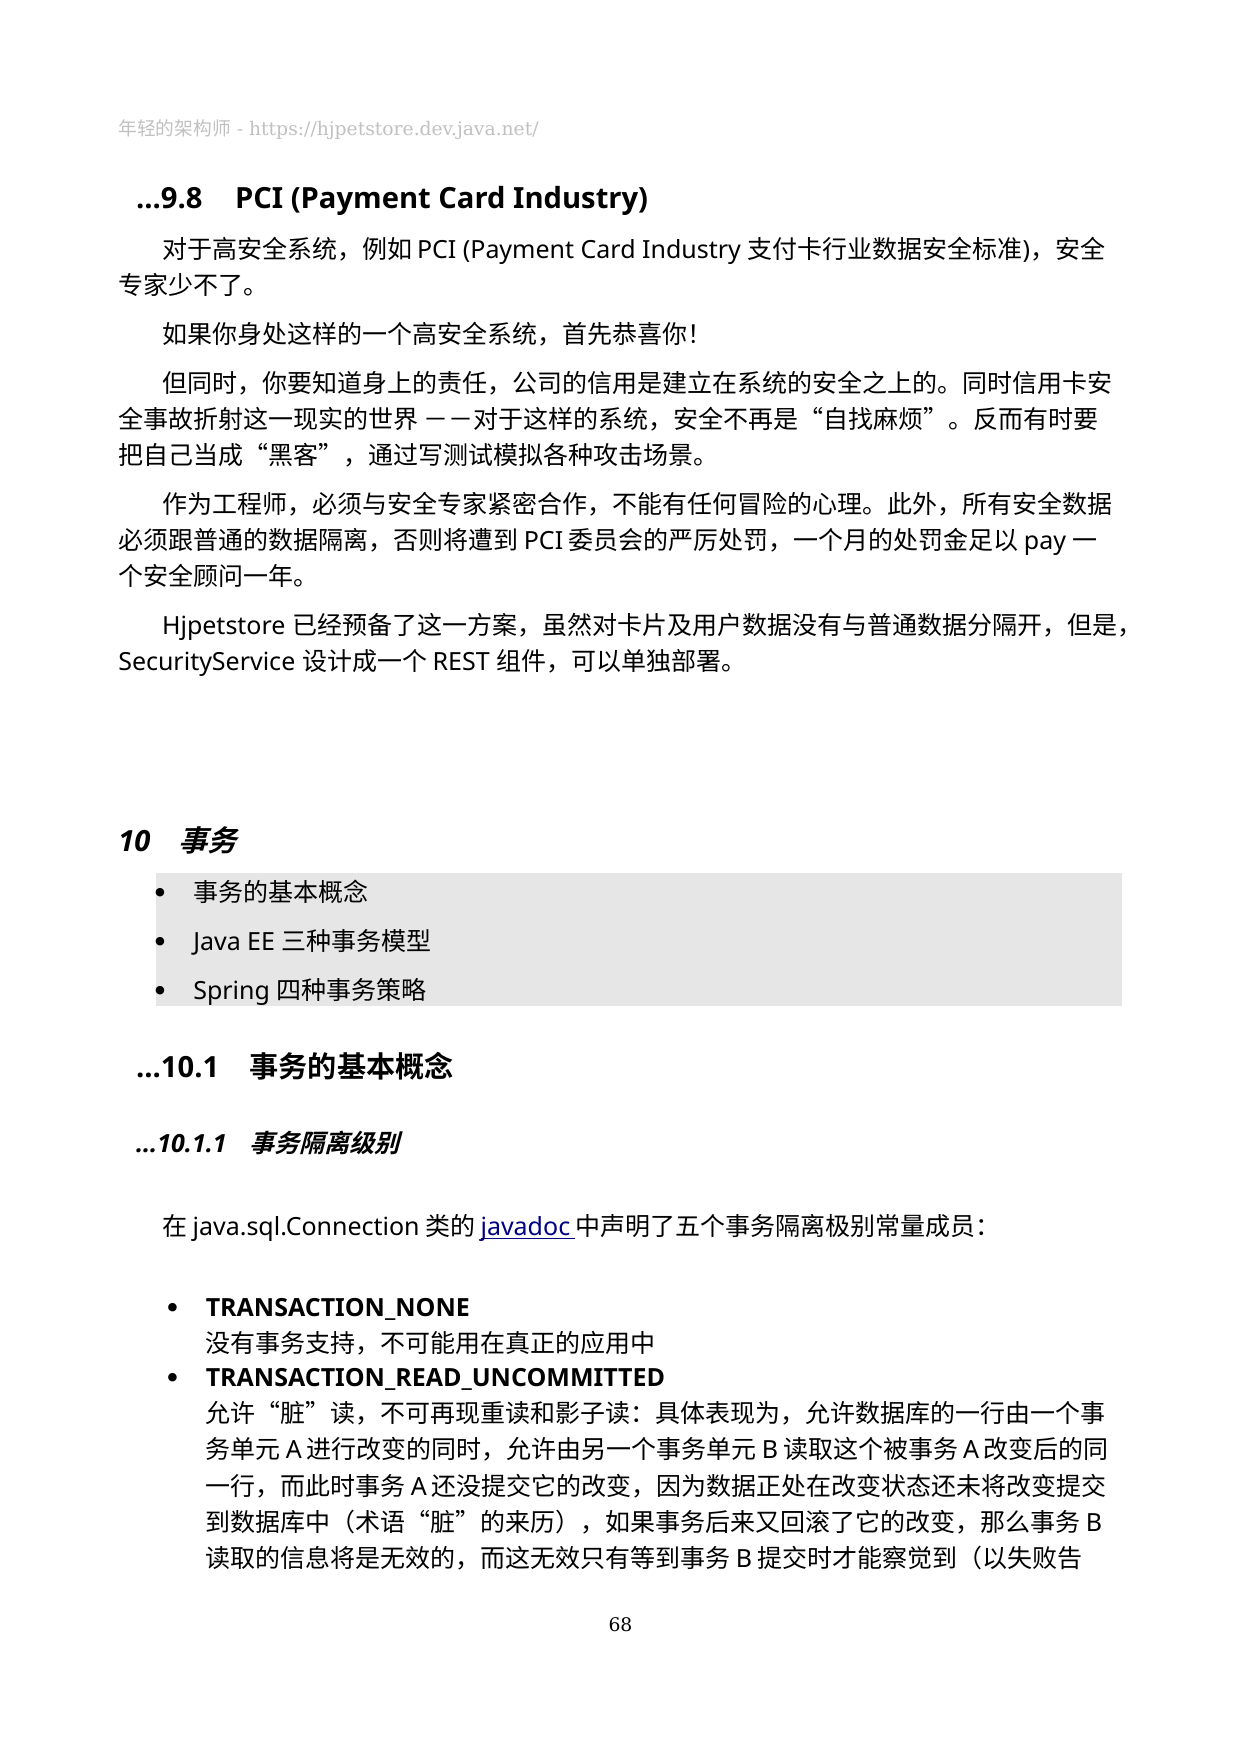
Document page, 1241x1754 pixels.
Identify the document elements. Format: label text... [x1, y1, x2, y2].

subtitle PCI (Payment Card Industry) [136, 177, 1122, 217]
subtitle 事务隔离级别 [136, 1124, 1122, 1160]
text 但同时，你要知道身上的责任，公司的信用是建立在系统的安全之上的。同时信用卡安全事故折射这一现实的世界 －－对于这样的系统，安全不再是“自找麻烦”。反而有时要把自己当成“黑客”，通过写测试模拟各种攻击场景。 [118, 363, 1122, 472]
list TRANSACTION_READ_UNCOMMITTED 允许“脏”读，不可再现重读和影子读：具体表现为，允许数据库的一行由一个事务单元A进行改变的同时，允许由另一个事务单元B读取这个被事务A改变后的同 一行，而此时事务A还没提交它的改变，因为数据正处在改变状态还未将改变提交到数据库中（术语“脏”的来历），如果事务后来又回滚了它的改变，那么事务B 读取的信息将是无效的，而这无效只有等到事务B提交时才能察觉到（以失败告 [168, 1360, 1122, 1575]
subtitle 事务的基本概念 [136, 1044, 1122, 1086]
text 作为工程师，必须与安全专家紧密合作，不能有任何冒险的心理。此外，所有安全数据必须跟普通的数据隔离，否则将遭到 PCI委员会的严厉处罚，一个月的处罚金足以 pay 一个安全顾问一年。 [118, 484, 1122, 593]
list Spring 四种事务策略 [156, 970, 1122, 1006]
text 对于高安全系统，例如PCI (Payment Card Industry 支付卡行业数据安全标准)，安全专家少不了。 [118, 229, 1122, 302]
text 在 java.sql.Connection类的 javadoc中声明了五个事务隔离极别常量成员： [118, 1172, 1122, 1243]
list 事务的基本概念 [156, 873, 1122, 909]
list Java EE 三种事务模型 [156, 921, 1122, 958]
text Hjpetstore 已经预备了这一方案，虽然对卡片及用户数据没有与普通数据分隔开，但是，SecurityService 设计成一个 REST 组件，可以单独部署。 [118, 606, 1122, 678]
list TRANSACTION_NONE 没有事务支持，不可能用在真正的应用中 [168, 1289, 1122, 1360]
text 如果你身处这样的一个高安全系统，首先恭喜你！ [118, 314, 1122, 351]
subtitle 事务 [118, 818, 1122, 860]
